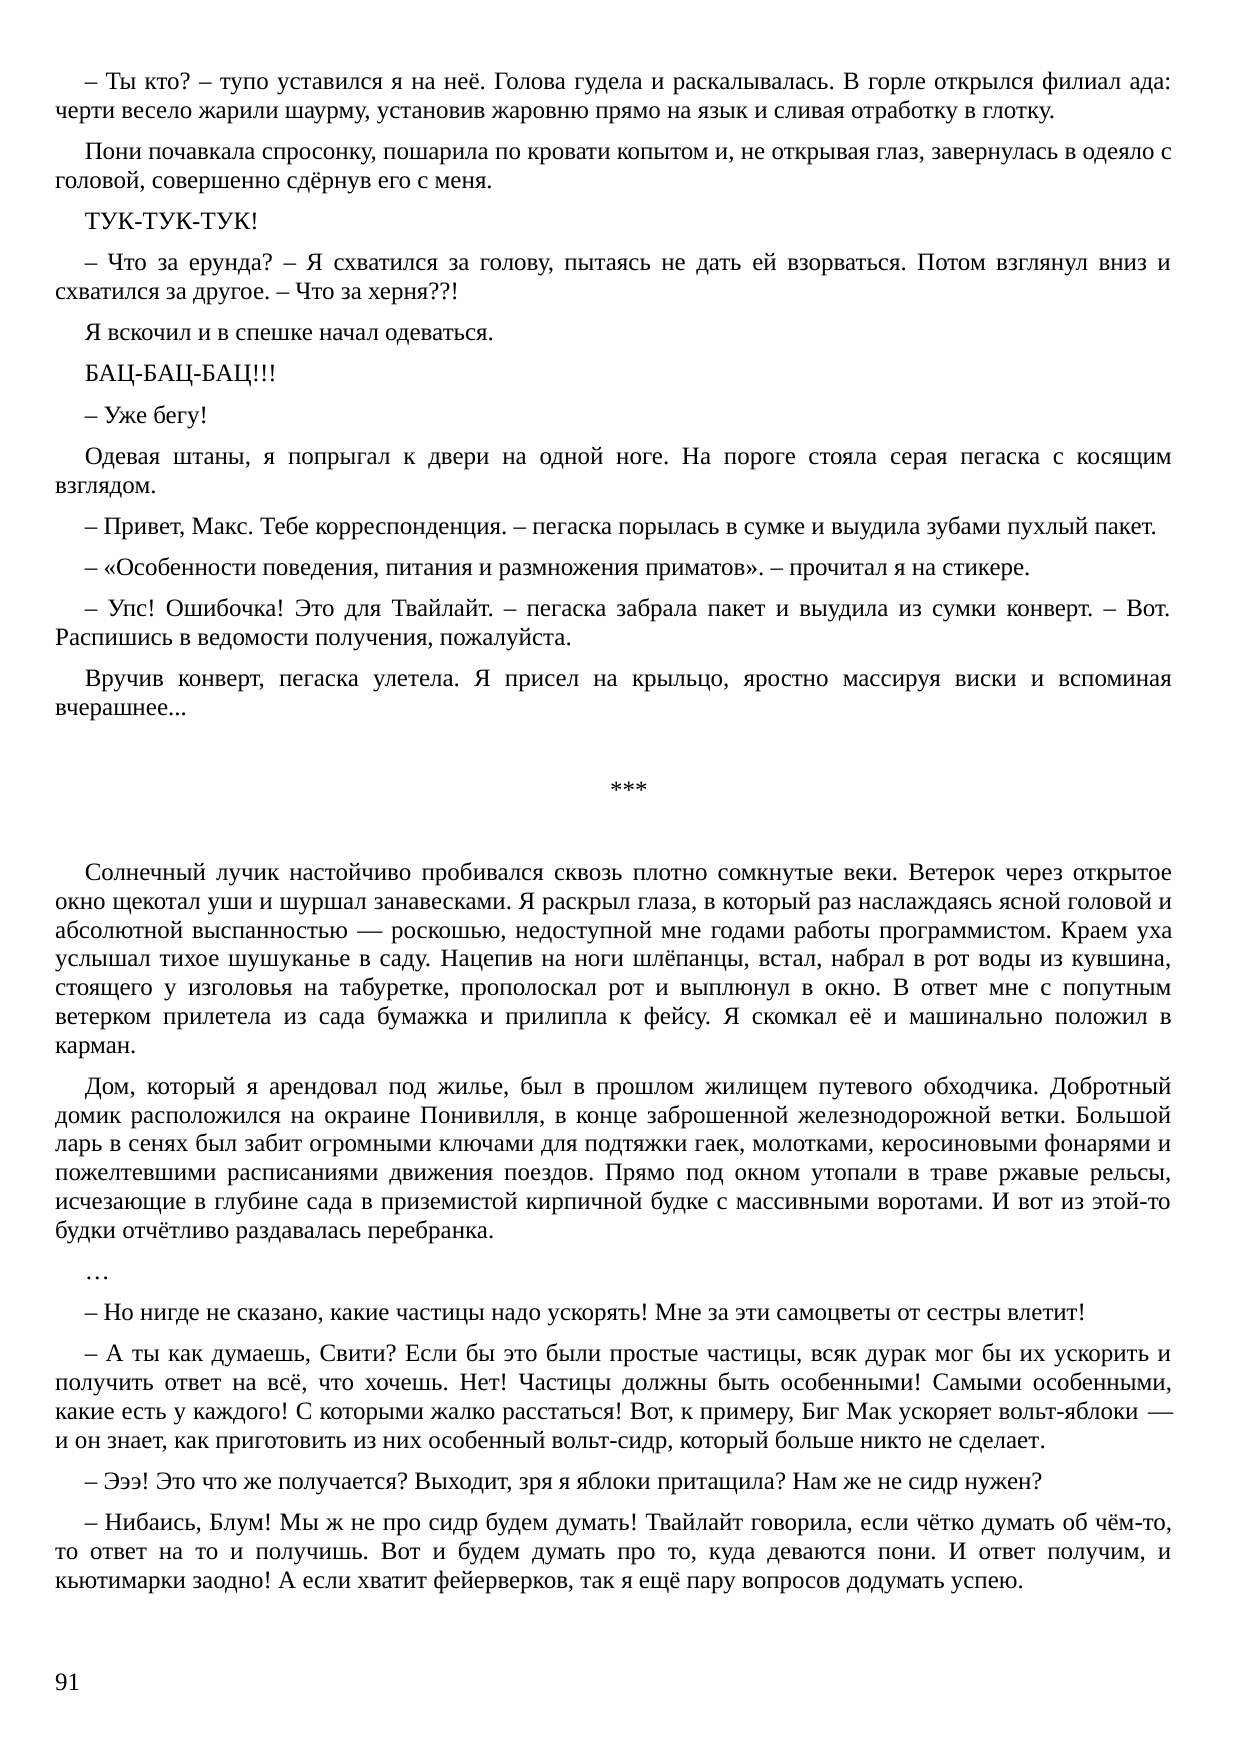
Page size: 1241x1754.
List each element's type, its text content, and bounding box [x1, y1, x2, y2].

text – Привет, Макс. Тебе корреспонденция. – пегаска порылась в сумке и выудила зубами пухлый пакет. [55, 511, 1173, 540]
text Вручив конверт, пегаска улетела. Я присел на крыльцо, яростно массируя виски и вспоминая вчерашнее... [55, 663, 1173, 721]
text *** [55, 775, 1173, 803]
text – Ты кто? – тупо уставился я на неё. Голова гудела и раскалывалась. В горле открылся филиал ада: черти весело жарили шаурму, установив жаровню прямо на язык и сливая отработку в глотку. [55, 66, 1173, 123]
text – «Особенности поведения, питания и размножения приматов». – прочитал я на стикере. [55, 552, 1173, 581]
text Дом, который я арендовал под жилье, был в прошлом жилищем путевого обходчика. Добротный домик расположился на окраине Понивилля, в конце заброшенной железнодорожной ветки. Большой ларь в сенях был забит огромными ключами для подтяжки гаек, молотками, керосиновыми фонарями и пожелтевшими расписаниями движения поездов. Прямо под окном утопали в траве ржавые рельсы, исчезающие в глубине сада в приземистой кирпичной будке с массивными воротами. И вот из этой-то будки отчётливо раздавалась перебранка. [55, 1071, 1173, 1243]
text БАЦ-БАЦ-БАЦ!!! [55, 358, 1173, 387]
text – А ты как думаешь, Свити? Если бы это были простые частицы, всяк дурак мог бы их ускорить и получить ответ на всё, что хочешь. Нет! Частицы должны быть особенными! Самыми особенными, какие есть у каждого! С которыми жалко расстаться! Вот, к примеру, Биг Мак ускоряет вольт-яблоки — и он знает, как приготовить из них особенный вольт-сидр, который больше никто не сделает. [55, 1338, 1173, 1453]
text Одевая штаны, я попрыгал к двери на одной ноге. На пороге стояла серая пегаска с косящим взглядом. [55, 441, 1173, 498]
text Солнечный лучик настойчиво пробивался сквозь плотно сомкнутые веки. Ветерок через открытое окно щекотал уши и шуршал занавесками. Я раскрыл глаза, в который раз наслаждаясь ясной головой и абсолютной выспанностью — роскошью, недоступной мне годами работы программистом. Краем уха услышал тихое шушуканье в саду. Нацепив на ноги шлёпанцы, встал, набрал в рот воды из кувшина, стоящего у изголовья на табуретке, прополоскал рот и выплюнул в окно. В ответ мне с попутным ветерком прилетела из сада бумажка и прилипла к фейсу. Я скомкал её и машинально положил в карман. [55, 857, 1173, 1058]
text – Но нигде не сказано, какие частицы надо ускорять! Мне за эти самоцветы от сестры влетит! [55, 1297, 1173, 1326]
text – Упс! Ошибочка! Это для Твайлайт. – пегаска забрала пакет и выудила из сумки конверт. – Вот. Распишись в ведомости получения, пожалуйста. [55, 593, 1173, 651]
text – Нибаись, Блум! Мы ж не про сидр будем думать! Твайлайт говорила, если чётко думать об чём-то, то ответ на то и получишь. Вот и будем думать про то, куда деваются пони. И ответ получим, и кьютимарки заодно! А если хватит фейерверков, так я ещё пару вопросов додумать успею. [55, 1507, 1173, 1593]
text – Уже бегу! [55, 400, 1173, 428]
text – Что за ерунда? – Я схватился за голову, пытаясь не дать ей взорваться. Потом взглянул вниз и схватился за другое. – Что за херня??! [55, 247, 1173, 305]
text ТУК-ТУК-ТУК! [55, 206, 1173, 235]
text – Эээ! Это что же получается? Выходит, зря я яблоки притащила? Нам же не сидр нужен? [55, 1466, 1173, 1495]
text … [55, 1256, 1173, 1285]
text Я вскочил и в спешке начал одеваться. [55, 317, 1173, 346]
text Пони почавкала спросонку, пошарила по кровати копытом и, не открывая глаз, завернулась в одеяло с головой, совершенно сдёрнув его с меня. [55, 136, 1173, 193]
